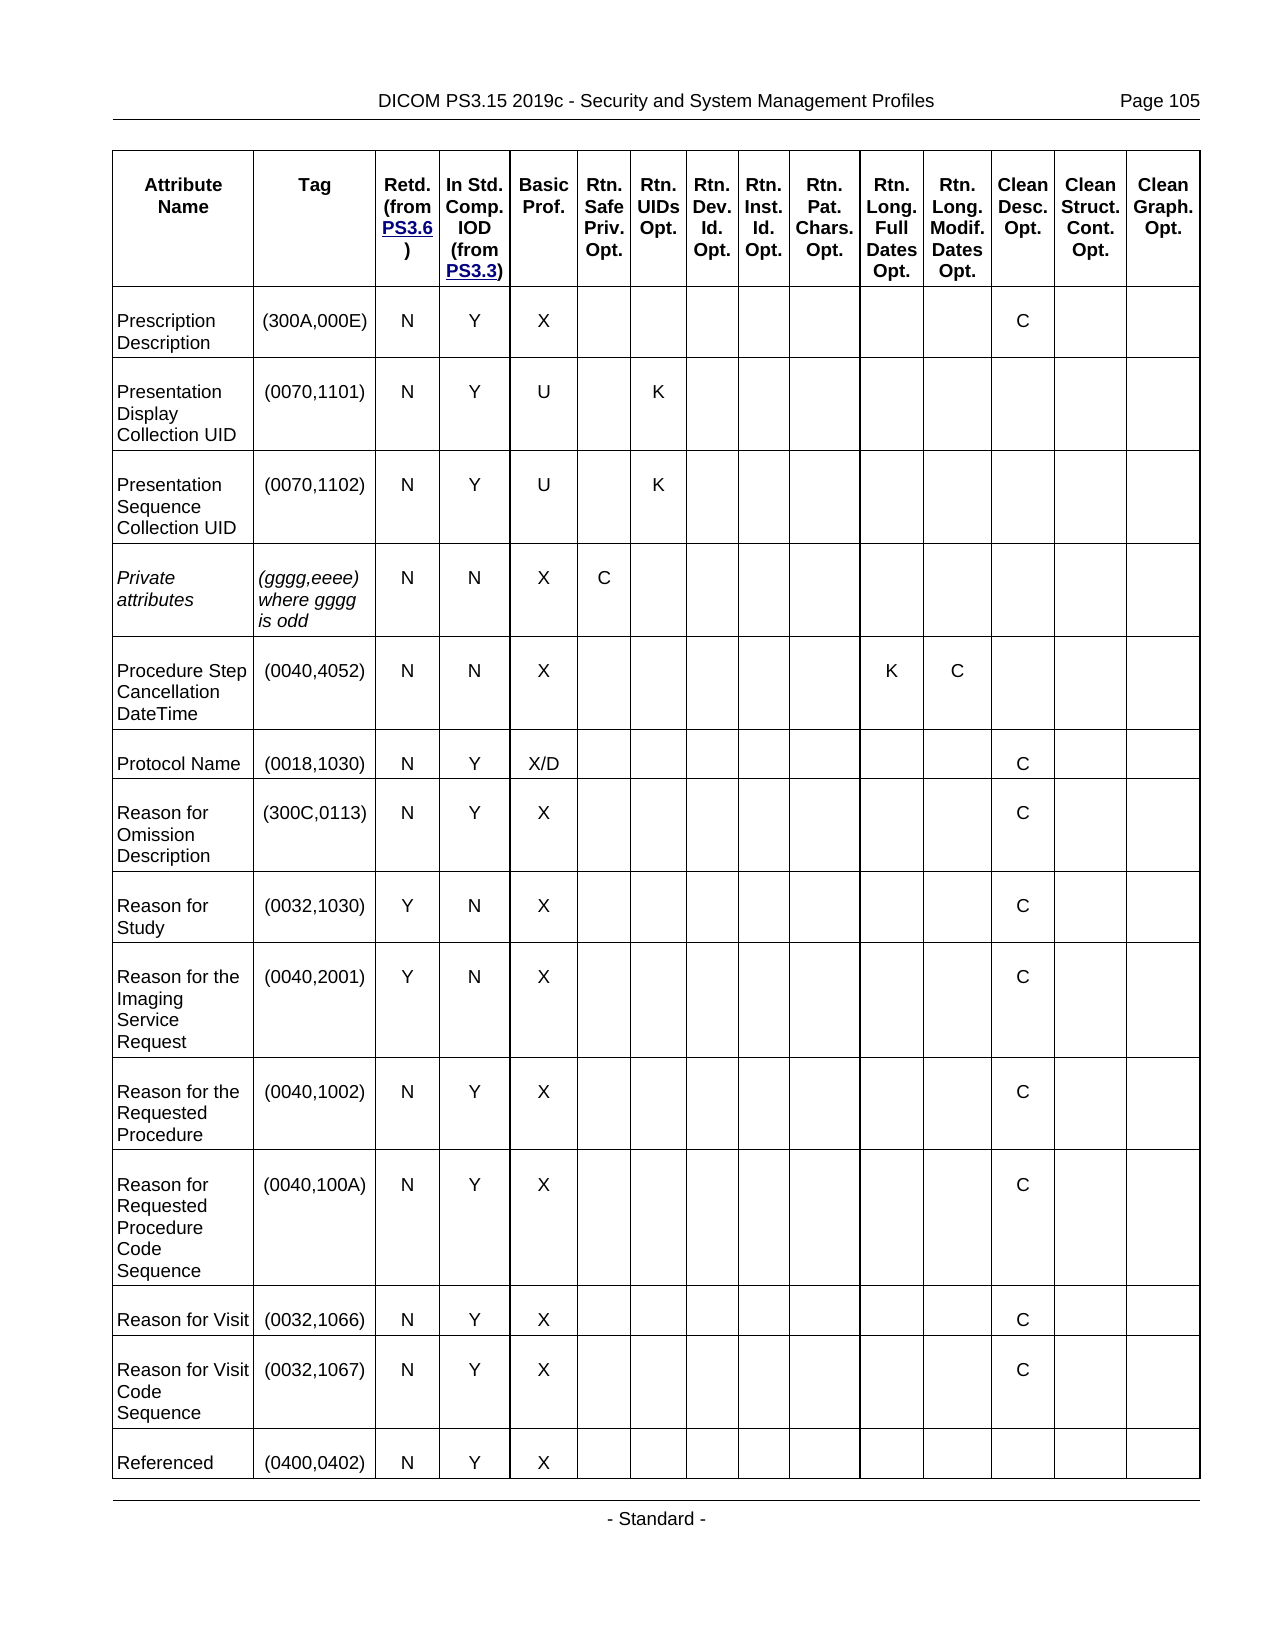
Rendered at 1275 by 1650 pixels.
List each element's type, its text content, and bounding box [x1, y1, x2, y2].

table_cell [631, 779, 686, 871]
table_cell (0032,1067) [254, 1336, 375, 1428]
table_header Rtn. Dev. Id. Opt. [687, 151, 738, 286]
table_cell N [376, 1429, 439, 1477]
table_cell [861, 872, 923, 942]
table_header Rtn. Inst. Id. Opt. [739, 151, 789, 286]
table_cell [687, 872, 738, 942]
table_cell [1055, 872, 1126, 942]
table_cell [687, 358, 738, 450]
table_cell [687, 451, 738, 543]
table_header Clean Struct. Cont. Opt. [1055, 151, 1126, 286]
table_cell [631, 1286, 686, 1335]
table_cell [739, 730, 789, 778]
table_cell [924, 730, 991, 778]
table_header Clean Desc. Opt. [992, 151, 1054, 286]
table_cell [861, 451, 923, 543]
table_cell [1127, 1150, 1199, 1285]
table_cell [578, 451, 630, 543]
table_cell K [631, 358, 686, 450]
table_cell N [440, 943, 509, 1057]
table_cell N [440, 637, 509, 728]
table_cell [739, 637, 789, 728]
table_cell (0400,0402) [254, 1429, 375, 1477]
table_cell C [924, 637, 991, 728]
table_cell Y [440, 287, 509, 357]
table_cell [1055, 1429, 1126, 1477]
table_cell [631, 872, 686, 942]
table_cell [1127, 943, 1199, 1057]
table_cell (0040,1002) [254, 1058, 375, 1149]
table_cell [739, 287, 789, 357]
table_cell Reason for Study [113, 872, 253, 942]
table_cell Reason for Visit [113, 1286, 253, 1335]
table_cell [1127, 287, 1199, 357]
table_cell [578, 943, 630, 1057]
table_cell [992, 544, 1054, 636]
table_cell [992, 1429, 1054, 1477]
table_cell [1055, 1336, 1126, 1428]
table_cell [861, 779, 923, 871]
table_cell [1127, 730, 1199, 778]
table_cell [739, 358, 789, 450]
table_cell X [511, 544, 577, 636]
table_cell [861, 1286, 923, 1335]
table_cell [578, 779, 630, 871]
table_cell U [511, 358, 577, 450]
table_cell [1055, 451, 1126, 543]
table_cell [578, 872, 630, 942]
table_cell X [511, 1286, 577, 1335]
table_cell [924, 1150, 991, 1285]
table_cell [790, 730, 859, 778]
table_cell [924, 1058, 991, 1149]
table_cell [1127, 1058, 1199, 1149]
table_header Clean Graph. Opt. [1127, 151, 1199, 286]
table_cell [687, 779, 738, 871]
table_cell [631, 637, 686, 728]
table_cell N [440, 544, 509, 636]
table_cell [631, 287, 686, 357]
table_cell X [511, 779, 577, 871]
table_cell [790, 451, 859, 543]
table_cell C [992, 1150, 1054, 1285]
table_cell N [376, 637, 439, 728]
table_cell [861, 1336, 923, 1428]
table_cell (0018,1030) [254, 730, 375, 778]
table_cell [992, 637, 1054, 728]
table_cell [861, 287, 923, 357]
table_cell [687, 287, 738, 357]
table_cell [1055, 544, 1126, 636]
table_cell [739, 1058, 789, 1149]
table_cell (gggg,eeee) where gggg is odd [254, 544, 375, 636]
table_cell [631, 1336, 686, 1428]
table_cell [790, 287, 859, 357]
table_cell [861, 730, 923, 778]
table_cell X [511, 1058, 577, 1149]
table_cell [1127, 451, 1199, 543]
table_cell [790, 1286, 859, 1335]
table_cell Y [440, 1336, 509, 1428]
table_cell [1127, 544, 1199, 636]
table_cell Reason for Requested Procedure Code Sequence [113, 1150, 253, 1285]
table_cell C [992, 1336, 1054, 1428]
table_cell [687, 1336, 738, 1428]
table_cell [687, 1286, 738, 1335]
table_cell [578, 637, 630, 728]
table_cell Reason for the Requested Procedure [113, 1058, 253, 1149]
table_cell N [376, 730, 439, 778]
table_cell Y [440, 451, 509, 543]
table_cell N [376, 1336, 439, 1428]
table_header Retd. (from PS3.6) [376, 151, 439, 286]
table_cell [578, 287, 630, 357]
table_cell C [578, 544, 630, 636]
table_cell [739, 1286, 789, 1335]
table_cell [578, 1058, 630, 1149]
table_cell N [376, 1150, 439, 1285]
table_cell [790, 637, 859, 728]
table_cell [739, 1429, 789, 1477]
table_cell [687, 730, 738, 778]
table_cell [790, 1336, 859, 1428]
table_cell [861, 943, 923, 1057]
table_cell [924, 943, 991, 1057]
table_cell [1127, 637, 1199, 728]
table_header Attribute Name [113, 151, 253, 286]
table_cell N [440, 872, 509, 942]
table_cell (0032,1066) [254, 1286, 375, 1335]
table_cell [861, 544, 923, 636]
table_cell [687, 1058, 738, 1149]
table_cell [790, 358, 859, 450]
table_cell [1055, 779, 1126, 871]
table_cell Y [440, 779, 509, 871]
table_cell C [992, 1058, 1054, 1149]
table_cell Reason for the Imaging Service Request [113, 943, 253, 1057]
table_header Rtn. Long. Modif. Dates Opt. [924, 151, 991, 286]
table_cell N [376, 358, 439, 450]
table_cell U [511, 451, 577, 543]
table_cell [924, 872, 991, 942]
table_cell [578, 730, 630, 778]
table_header Rtn. Long. Full Dates Opt. [861, 151, 923, 286]
table_cell [1055, 730, 1126, 778]
table_cell [1127, 1429, 1199, 1477]
table_cell [861, 358, 923, 450]
table_cell [631, 1429, 686, 1477]
table_cell [739, 1150, 789, 1285]
table_cell Y [440, 1058, 509, 1149]
table_cell [578, 1286, 630, 1335]
table_cell K [631, 451, 686, 543]
table_cell [687, 1150, 738, 1285]
table_cell [631, 943, 686, 1057]
table_cell [739, 1336, 789, 1428]
table_cell Presentation Sequence Collection UID [113, 451, 253, 543]
table_cell [790, 544, 859, 636]
table_cell [790, 1429, 859, 1477]
table_cell [687, 1429, 738, 1477]
table_cell [790, 943, 859, 1057]
table_cell [924, 451, 991, 543]
table_cell [578, 1336, 630, 1428]
table_cell N [376, 1286, 439, 1335]
table_cell C [992, 1286, 1054, 1335]
table_cell [578, 358, 630, 450]
table_cell [739, 451, 789, 543]
table_cell [578, 1150, 630, 1285]
table_cell Y [440, 358, 509, 450]
table_cell [739, 779, 789, 871]
table_cell [790, 872, 859, 942]
table_cell [687, 544, 738, 636]
table_cell Y [440, 1150, 509, 1285]
table_cell [992, 451, 1054, 543]
table_cell Y [440, 1286, 509, 1335]
table_cell [1127, 1286, 1199, 1335]
table_header Rtn. UIDs Opt. [631, 151, 686, 286]
table_cell Protocol Name [113, 730, 253, 778]
table_cell [924, 779, 991, 871]
table_cell C [992, 779, 1054, 871]
table_cell [1055, 1058, 1126, 1149]
table_cell N [376, 1058, 439, 1149]
table_cell Reason for Visit Code Sequence [113, 1336, 253, 1428]
table_cell C [992, 943, 1054, 1057]
table_cell [1055, 1286, 1126, 1335]
table_cell Prescription Description [113, 287, 253, 357]
table_cell [1055, 287, 1126, 357]
table_cell [790, 779, 859, 871]
table_cell (0032,1030) [254, 872, 375, 942]
table_header In Std. Comp. IOD (from PS3.3) [440, 151, 509, 286]
table_cell [631, 544, 686, 636]
table_cell (0040,2001) [254, 943, 375, 1057]
table_cell Reason for Omission Description [113, 779, 253, 871]
table_cell [1055, 358, 1126, 450]
table_cell [1055, 1150, 1126, 1285]
table_cell Procedure Step Cancellation DateTime [113, 637, 253, 728]
table_cell [861, 1429, 923, 1477]
table_cell C [992, 730, 1054, 778]
table_cell [1055, 943, 1126, 1057]
table_cell [687, 943, 738, 1057]
table_cell [1127, 358, 1199, 450]
table_cell X [511, 943, 577, 1057]
table_cell (0070,1102) [254, 451, 375, 543]
table_cell [924, 1429, 991, 1477]
table_cell [739, 872, 789, 942]
table_cell [1055, 637, 1126, 728]
table_cell [924, 1286, 991, 1335]
table_cell Referenced [113, 1429, 253, 1477]
table_cell Private attributes [113, 544, 253, 636]
table_cell [790, 1150, 859, 1285]
table_cell [739, 943, 789, 1057]
table_cell X [511, 287, 577, 357]
table_cell Y [376, 943, 439, 1057]
table_cell [631, 1058, 686, 1149]
table_header Rtn. Pat. Chars. Opt. [790, 151, 859, 286]
table_cell [1127, 872, 1199, 942]
table_cell [631, 730, 686, 778]
table_cell [1127, 1336, 1199, 1428]
table_cell X [511, 872, 577, 942]
table_cell N [376, 287, 439, 357]
table_cell K [861, 637, 923, 728]
table_cell [578, 1429, 630, 1477]
table_cell Y [376, 872, 439, 942]
table_cell [687, 637, 738, 728]
table_cell Y [440, 1429, 509, 1477]
table_cell N [376, 451, 439, 543]
table_cell C [992, 872, 1054, 942]
table_header Basic Prof. [511, 151, 577, 286]
table_cell [790, 1058, 859, 1149]
table_cell [924, 287, 991, 357]
table_cell [631, 1150, 686, 1285]
table_cell (0040,100A) [254, 1150, 375, 1285]
table_cell [1127, 779, 1199, 871]
table_cell [924, 544, 991, 636]
table_cell X/D [511, 730, 577, 778]
table_cell [861, 1058, 923, 1149]
table_cell (300C,0113) [254, 779, 375, 871]
table_cell (0040,4052) [254, 637, 375, 728]
table_cell (300A,000E) [254, 287, 375, 357]
table_cell (0070,1101) [254, 358, 375, 450]
table_cell [924, 1336, 991, 1428]
table_header Rtn. Safe Priv. Opt. [578, 151, 630, 286]
table_cell [739, 544, 789, 636]
table_cell N [376, 779, 439, 871]
table_header Tag [254, 151, 375, 286]
table_cell X [511, 1429, 577, 1477]
table_cell X [511, 1150, 577, 1285]
table_cell N [376, 544, 439, 636]
table_cell X [511, 637, 577, 728]
table_cell Presentation Display Collection UID [113, 358, 253, 450]
table_cell X [511, 1336, 577, 1428]
table_cell C [992, 287, 1054, 357]
table_cell [861, 1150, 923, 1285]
table_cell [992, 358, 1054, 450]
table_cell [924, 358, 991, 450]
table_cell Y [440, 730, 509, 778]
